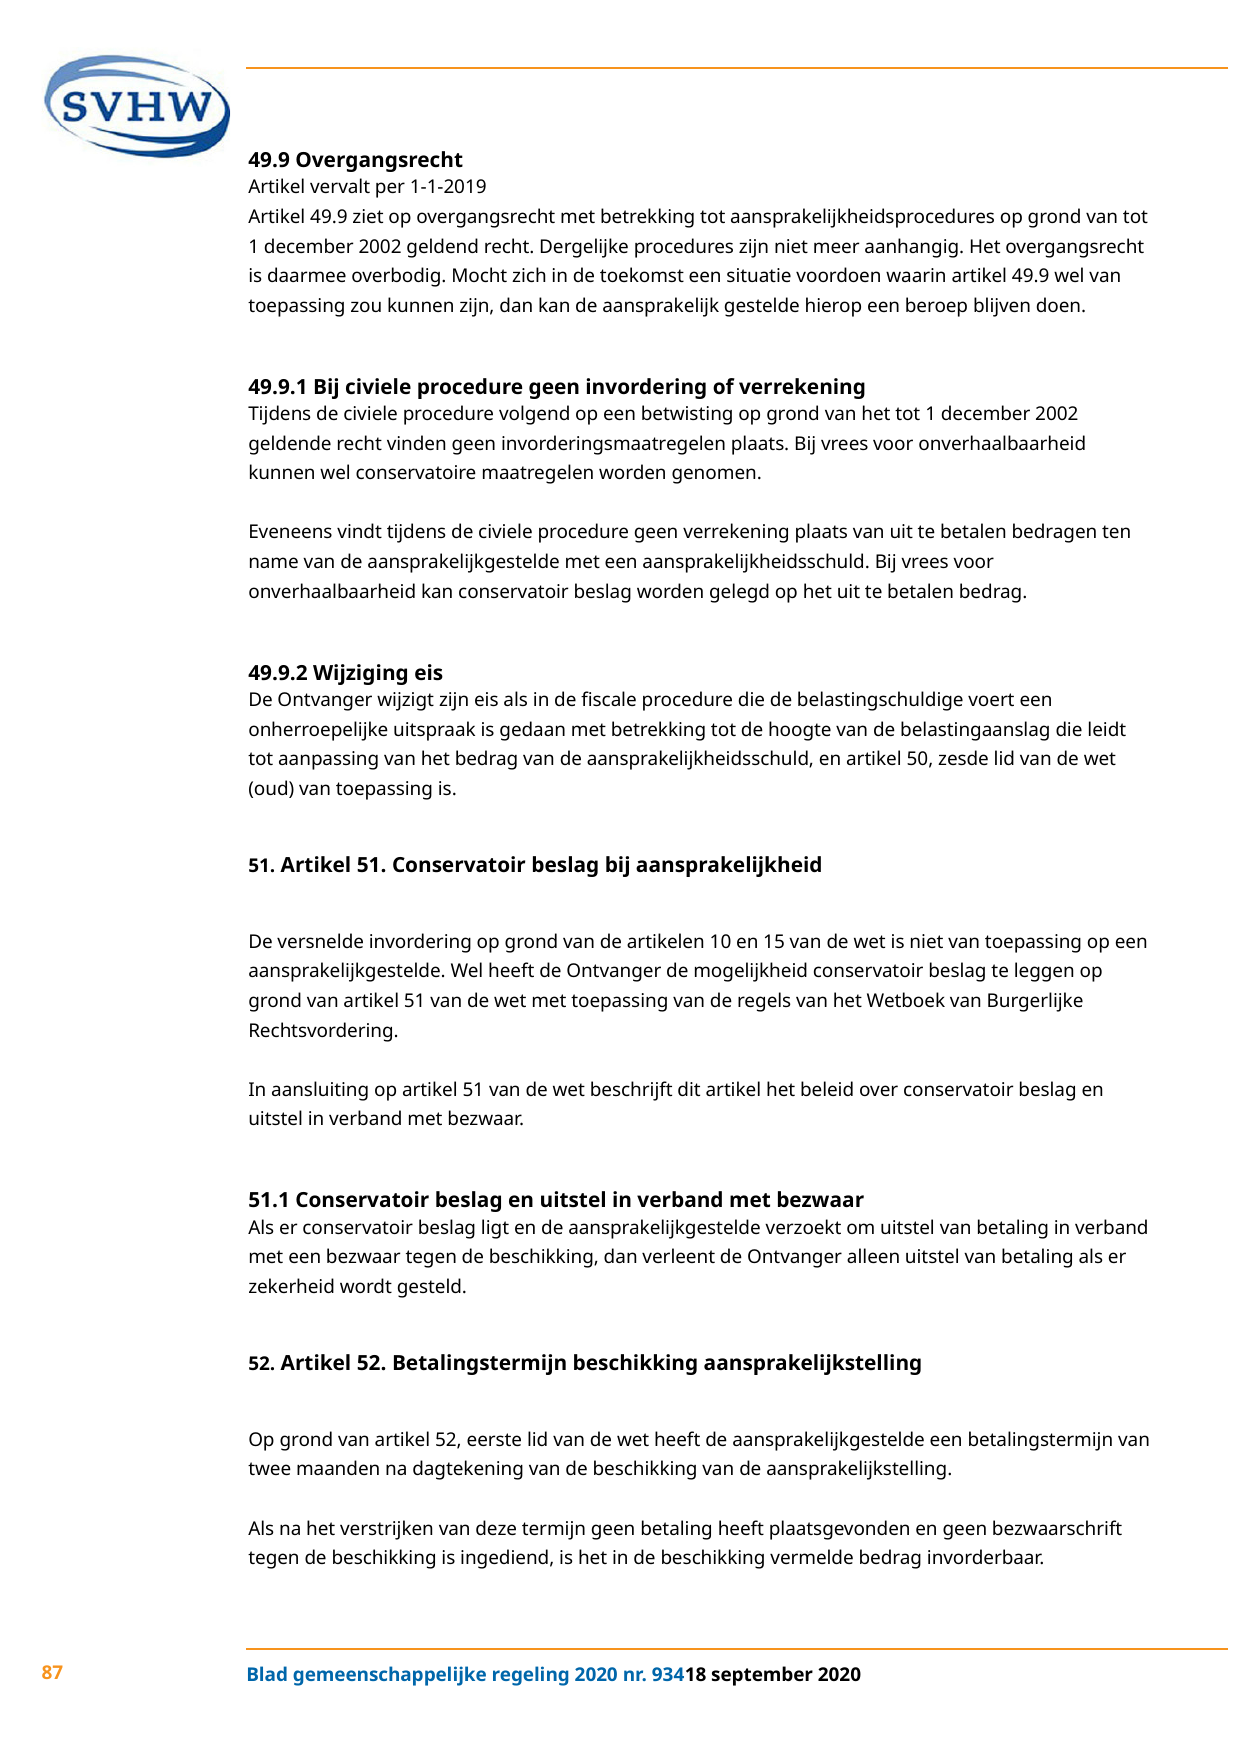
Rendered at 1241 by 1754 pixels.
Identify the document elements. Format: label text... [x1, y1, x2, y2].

text Als er conservatoir beslag ligt en de aansprakelijkgestelde verzoekt om uitstel van betaling in verband met een bezwaar tegen de beschikking, dan verleent de Ontvanger alleen uitstel van betaling als er zekerheid wordt gesteld. [248, 1214, 1152, 1299]
text Op grond van artikel 52, eerste lid van de wet heeft de aansprakelijkgestelde een betalingstermijn van twee maanden na dagtekening van de beschikking van de aansprakelijkstelling. [248, 1426, 1152, 1481]
text 51. Artikel 51. Conservatoir beslag bij aansprakelijkheid [248, 850, 1152, 879]
text 49.9.2 Wijziging eis [248, 658, 1152, 686]
text 52. Artikel 52. Betalingstermijn beschikking aansprakelijkstelling [248, 1348, 1152, 1377]
text De versnelde invordering op grond van de artikelen 10 en 15 van de wet is niet van toepassing op een aansprakelijkgestelde. Wel heeft de Ontvanger de mogelijkheid conservatoir beslag te leggen op grond van artikel 51 van de wet met toepassing van de regels van het Wetboek van Burgerlijke Rechtsvordering. [248, 928, 1152, 1042]
text In aansluiting op artikel 51 van de wet beschrijft dit artikel het beleid over conservatoir beslag en uitstel in verband met bezwaar. [248, 1076, 1152, 1131]
text Tijdens de civiele procedure volgend op een betwisting op grond van het tot 1 december 2002 geldende recht vinden geen invorderingsmaatregelen plaats. Bij vrees voor onverhaalbaarheid kunnen wel conservatoire maatregelen worden genomen. [248, 400, 1152, 485]
text Artikel 49.9 ziet op overgangsrecht met betrekking tot aansprakelijkheidsprocedures op grond van tot 1 december 2002 geldend recht. Dergelijke procedures zijn niet meer aanhangig. Het overgangsrecht is daarmee overbodig. Mocht zich in de toekomst een situatie voordoen waarin artikel 49.9 wel van toepassing zou kunnen zijn, dan kan de aansprakelijk gestelde hierop een beroep blijven doen. [248, 203, 1152, 318]
text Eveneens vindt tijdens de civiele procedure geen verrekening plaats van uit te betalen bedragen ten name van de aansprakelijkgestelde met een aansprakelijkheidsschuld. Bij vrees voor onverhaalbaarheid kan conservatoir beslag worden gelegd op het uit te betalen bedrag. [248, 519, 1152, 604]
picture [41, 47, 231, 172]
text Artikel vervalt per 1-1-2019 [248, 174, 1152, 199]
text 49.9 Overgangsrecht [248, 145, 1152, 174]
text 49.9.1 Bij civiele procedure geen invordering of verrekening [248, 372, 1152, 400]
text 51.1 Conservatoir beslag en uitstel in verband met bezwaar [248, 1186, 1152, 1214]
text De Ontvanger wijzigt zijn eis als in de fiscale procedure die de belastingschuldige voert een onherroepelijke uitspraak is gedaan met betrekking tot de hoogte van de belastingaanslag die leidt tot aanpassing van het bedrag van de aansprakelijkheidsschuld, en artikel 50, zesde lid van de wet (oud) van toepassing is. [248, 686, 1152, 801]
text Als na het verstrijken van deze termijn geen betaling heeft plaatsgevonden en geen bezwaarschrift tegen de beschikking is ingediend, is het in de beschikking vermelde bedrag invorderbaar. [248, 1515, 1152, 1570]
